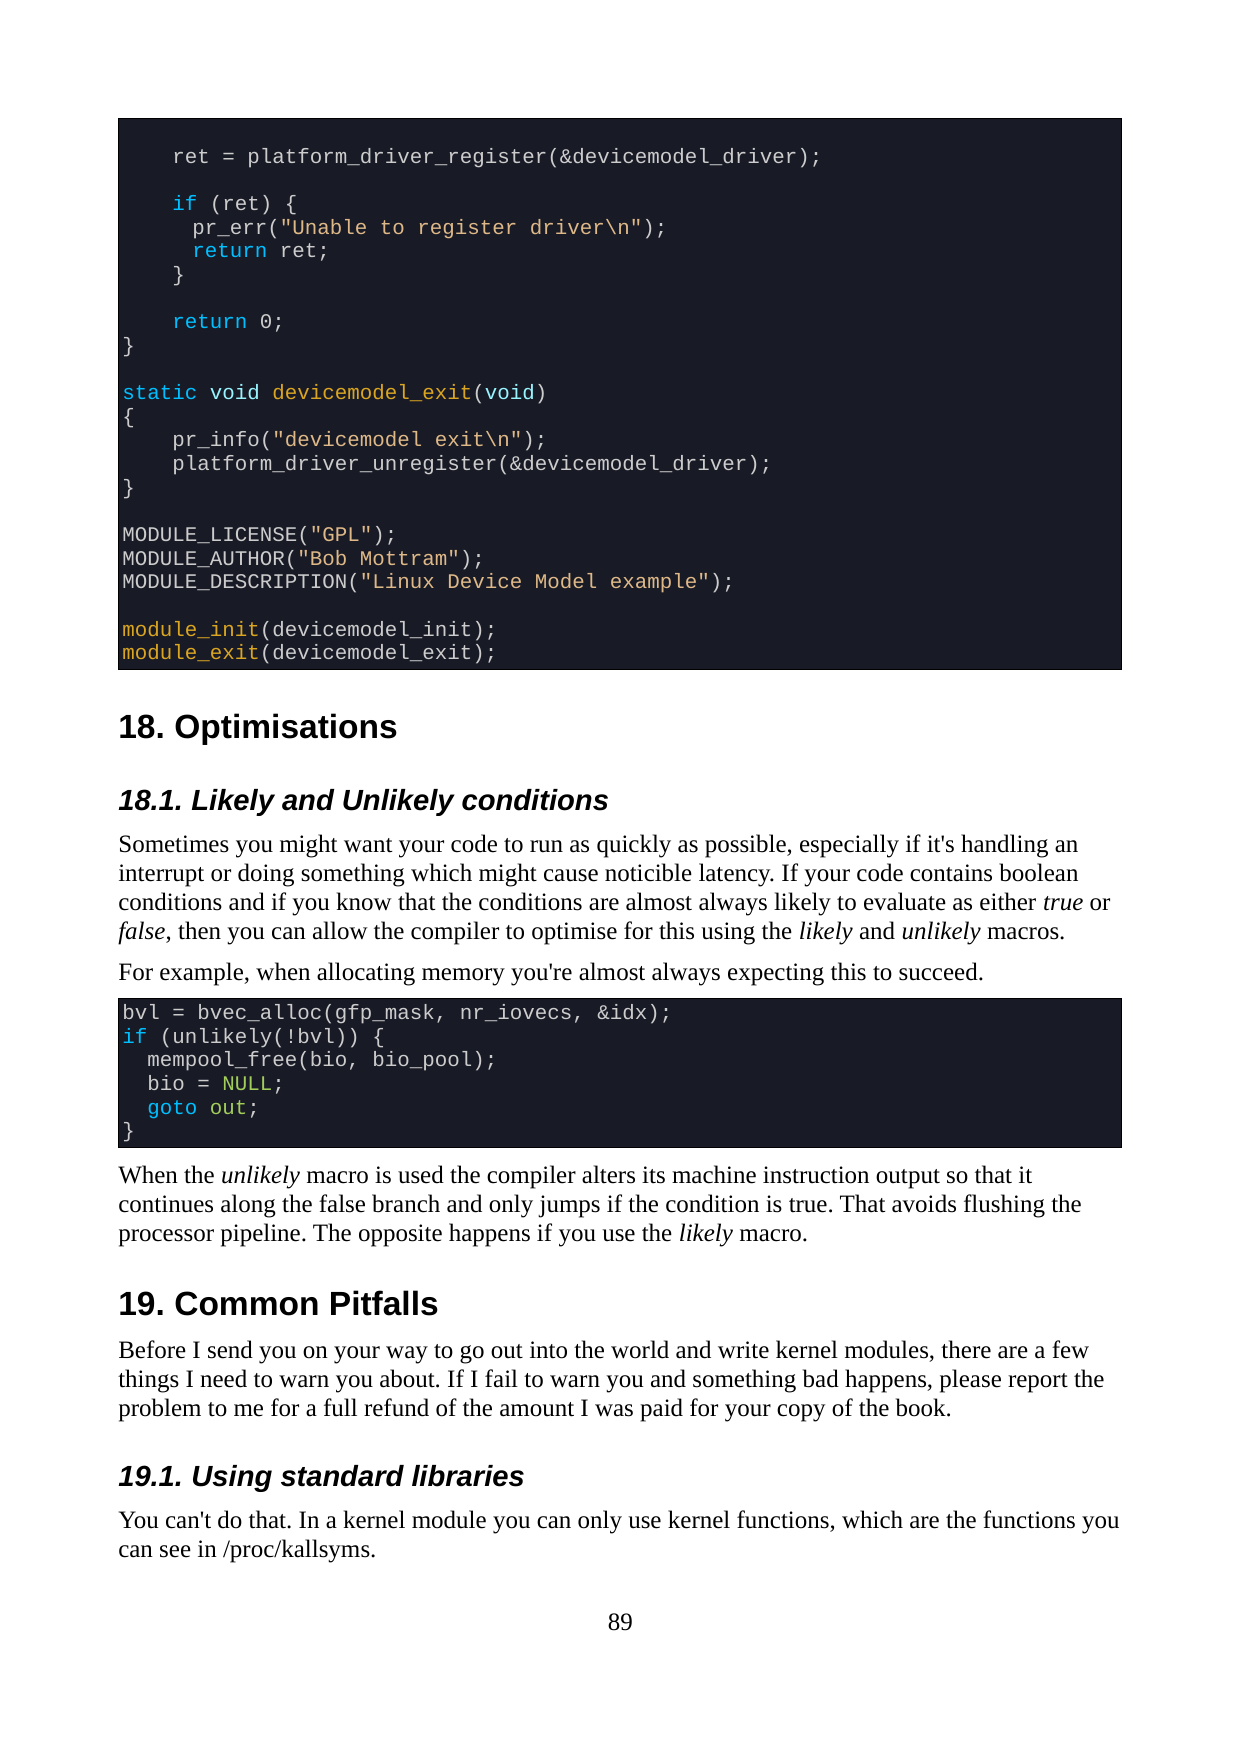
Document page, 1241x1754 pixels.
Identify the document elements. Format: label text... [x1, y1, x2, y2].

text } [119, 331, 1121, 354]
text } [119, 473, 1121, 496]
text pr_info("devicemodel exit\n"); [119, 426, 1121, 449]
text You can't do that. In a kernel module you can only use kernel functions, which are the functions you can see in /proc/kallsyms. [118, 1505, 1122, 1563]
text pr_err("Unable to register driver\n"); [119, 213, 1121, 236]
text For example, when allocating memory you're almost always expecting this to succeed. [118, 957, 1122, 986]
text mempool_free(bio, bio_pool); [119, 1046, 1121, 1069]
text goto out; [119, 1093, 1121, 1116]
subtitle Common Pitfalls [118, 1284, 1122, 1323]
text MODULE_DESCRIPTION("Linux Device Model example"); [119, 567, 1121, 591]
text if (ret) { [119, 189, 1121, 213]
text ret = platform_driver_register(&devicemodel_driver); [119, 142, 1121, 165]
text } [119, 1116, 1121, 1147]
text } [119, 260, 1121, 284]
text MODULE_AUTHOR("Bob Mottram"); [119, 544, 1121, 567]
text module_init(devicemodel_init); [119, 615, 1121, 638]
subtitle Optimisations [118, 707, 1122, 746]
text platform_driver_unregister(&devicemodel_driver); [119, 449, 1121, 473]
text bio = NULL; [119, 1069, 1121, 1093]
text Before I send you on your way to go out into the world and write kernel modules, there are a few things I need to warn you about. If I fail to warn you and something bad happens, please report the problem to me for a full refund of the amount I was paid for your copy of the book. [118, 1335, 1122, 1422]
text if (unlikely(!bvl)) { [119, 1022, 1121, 1046]
text static void devicemodel_exit(void) [119, 378, 1121, 402]
text return ret; [119, 236, 1121, 260]
text return 0; [119, 307, 1121, 331]
subtitle Using standard libraries [118, 1459, 1122, 1493]
subtitle Likely and Unlikely conditions [118, 783, 1122, 817]
text Sometimes you might want your code to run as quickly as possible, especially if it's handling an interrupt or doing something which might cause noticible latency. If your code contains boolean conditions and if you know that the conditions are almost always likely to evaluate as either true or false, then you can allow the compiler to optimise for this using the likely and unlikely macros. [118, 829, 1122, 944]
text module_exit(devicemodel_exit); [119, 638, 1121, 669]
text When the unlikely macro is used the compiler alters its machine instruction output so that it continues along the false branch and only jumps if the condition is true. That avoids flushing the processor pipeline. The opposite happens if you use the likely macro. [118, 1160, 1122, 1247]
text bvl = bvec_alloc(gfp_mask, nr_iovecs, &idx); [119, 999, 1121, 1022]
text { [119, 402, 1121, 426]
text MODULE_LICENSE("GPL"); [119, 520, 1121, 544]
